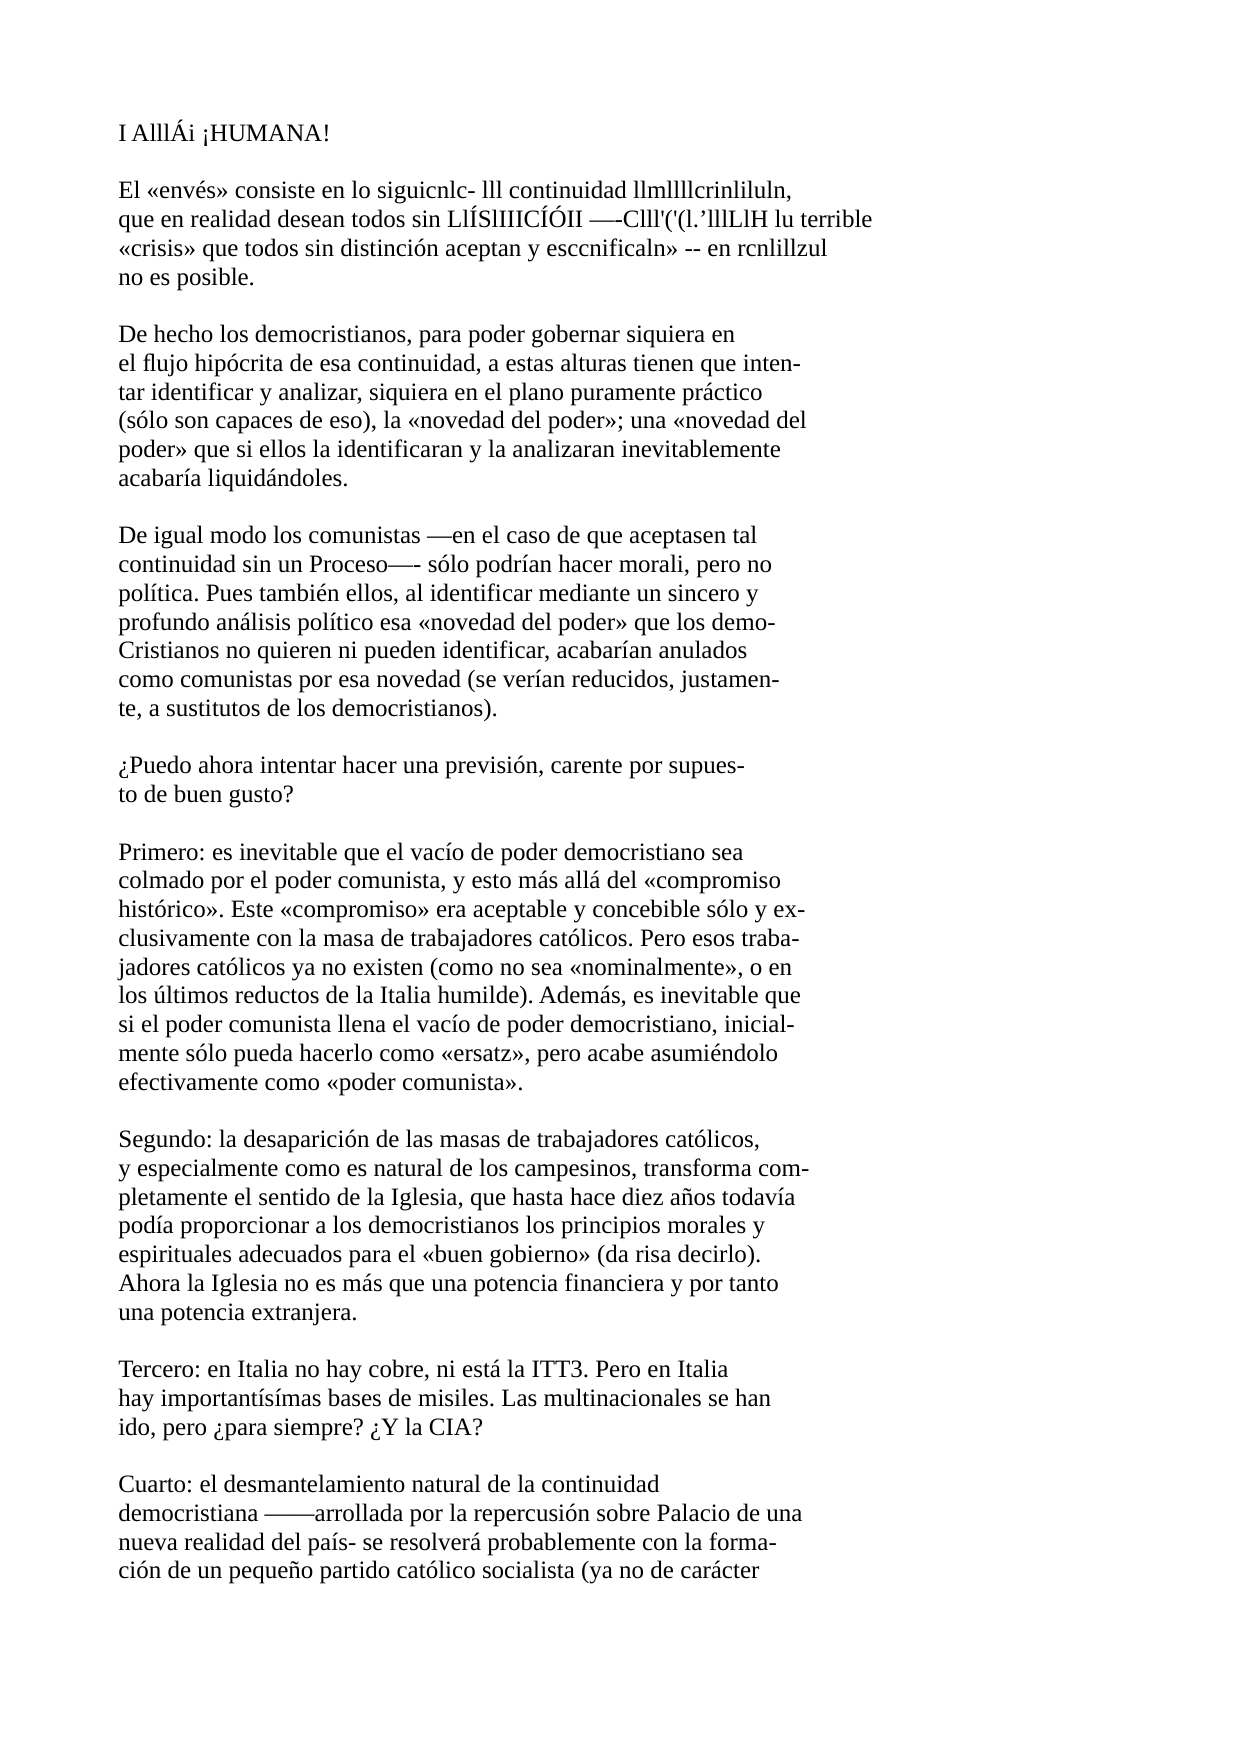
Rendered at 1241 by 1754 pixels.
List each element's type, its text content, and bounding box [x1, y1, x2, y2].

text (sólo son capaces de eso), la «novedad del poder»; una «novedad del [118, 406, 1122, 434]
text hay importantísímas bases de misiles. Las multinacionales se han [118, 1383, 1122, 1412]
text ción de un pequeño partido católico socialista (ya no de carácter [118, 1556, 1122, 1584]
text colmado por el poder comunista, y esto más allá del «compromiso [118, 866, 1122, 894]
text to de buen gusto? [118, 779, 1122, 808]
text De hecho los democristianos, para poder gobernar siquiera en [118, 319, 1122, 348]
text efectivamente como «poder comunista». [118, 1067, 1122, 1096]
text Tercero: en Italia no hay cobre, ni está la ITT3. Pero en Italia [118, 1354, 1122, 1383]
text ¿Puedo ahora intentar hacer una previsión, carente por supues- [118, 751, 1122, 779]
text si el poder comunista llena el vacío de poder democristiano, inicial- [118, 1009, 1122, 1038]
text podía proporcionar a los democristianos los principios morales y [118, 1211, 1122, 1239]
text De igual modo los comunistas —en el caso de que aceptasen tal [118, 521, 1122, 549]
text histórico». Este «compromiso» era aceptable y concebible sólo y ex- [118, 894, 1122, 923]
text una potencia extranjera. [118, 1297, 1122, 1326]
text como comunistas por esa novedad (se verían reducidos, justamen- [118, 664, 1122, 693]
text acabaría liquidándoles. [118, 463, 1122, 492]
text jadores católicos ya no existen (como no sea «nominalmente», o en [118, 952, 1122, 981]
text Cuarto: el desmantelamiento natural de la continuidad [118, 1469, 1122, 1498]
text espirituales adecuados para el «buen gobierno» (da risa decirlo). [118, 1239, 1122, 1268]
text mente sólo pueda hacerlo como «ersatz», pero acabe asumiéndolo [118, 1038, 1122, 1067]
text política. Pues también ellos, al identificar mediante un sincero y [118, 578, 1122, 607]
text Primero: es inevitable que el vacío de poder democristiano sea [118, 837, 1122, 866]
text profundo análisis político esa «novedad del poder» que los demo- [118, 607, 1122, 636]
text clusivamente con la masa de trabajadores católicos. Pero esos traba- [118, 923, 1122, 952]
text los últimos reductos de la Italia humilde). Además, es inevitable que [118, 981, 1122, 1009]
text y especialmente como es natural de los campesinos, transforma com- [118, 1153, 1122, 1182]
text no es posible. [118, 262, 1122, 291]
text I AlllÁi ¡HUMANA! [118, 118, 1122, 147]
text tar identificar y analizar, siquiera en el plano puramente práctico [118, 377, 1122, 406]
text pletamente el sentido de la Iglesia, que hasta hace diez años todavía [118, 1182, 1122, 1211]
text El «envés» consiste en lo siguicnlc- lll continuidad llmllllcrinliluln, [118, 176, 1122, 204]
text continuidad sin un Proceso—- sólo podrían hacer morali, pero no [118, 549, 1122, 578]
text que en realidad desean todos sin LlÍSlIIICÍÓII —-Clll'('(l.’lllLlH lu terrible [118, 204, 1122, 233]
text Segundo: la desaparición de las masas de trabajadores católicos, [118, 1124, 1122, 1153]
text democristiana ——arrollada por la repercusión sobre Palacio de una [118, 1498, 1122, 1527]
text te, a sustitutos de los democristianos). [118, 693, 1122, 722]
text nueva realidad del país- se resolverá probablemente con la forma- [118, 1527, 1122, 1556]
text «crisis» que todos sin distinción aceptan y esccnificaln» -- en rcnlillzul [118, 233, 1122, 262]
text ido, pero ¿para siempre? ¿Y la CIA? [118, 1412, 1122, 1441]
text el ﬂujo hipócrita de esa continuidad, a estas alturas tienen que inten- [118, 348, 1122, 377]
text Cristianos no quieren ni pueden identificar, acabarían anulados [118, 636, 1122, 664]
text poder» que si ellos la identificaran y la analizaran inevitablemente [118, 434, 1122, 463]
text Ahora la Iglesia no es más que una potencia financiera y por tanto [118, 1268, 1122, 1297]
